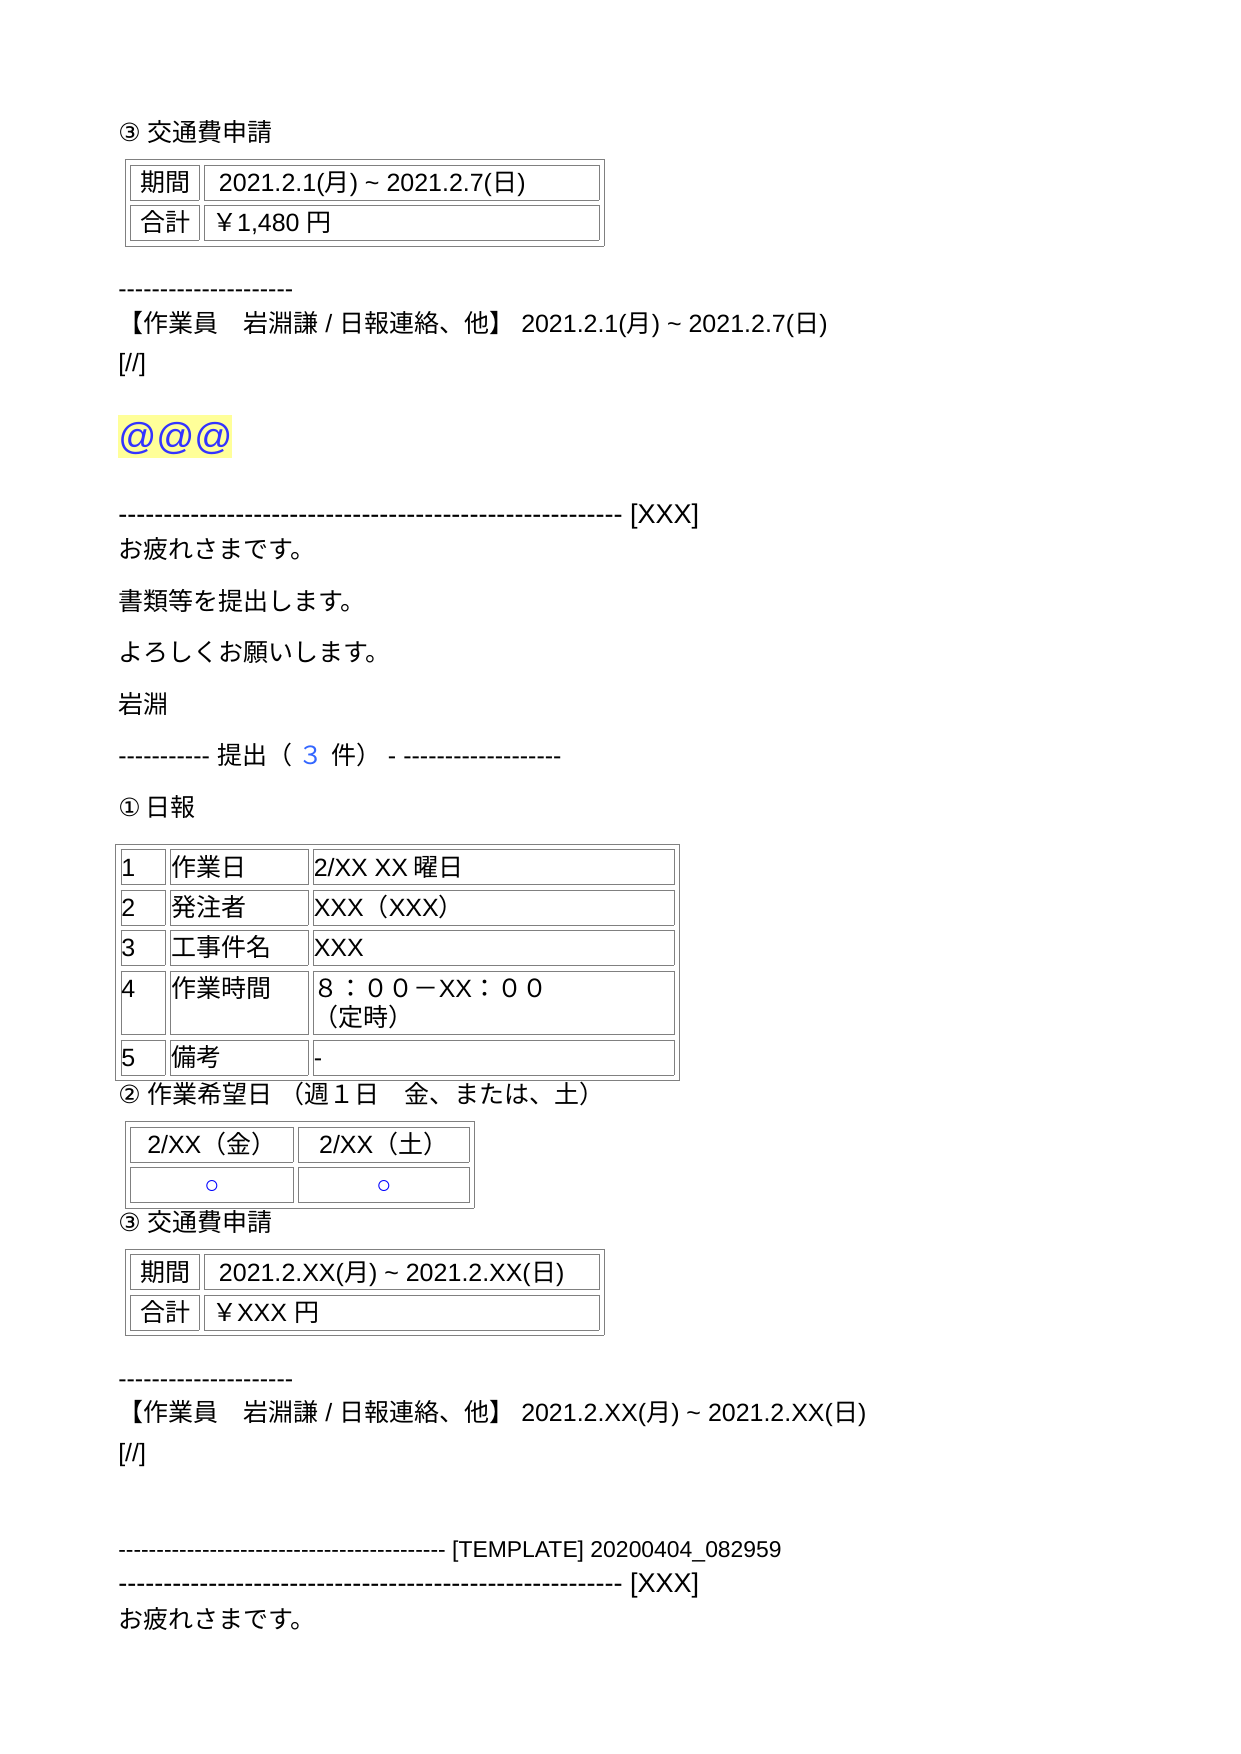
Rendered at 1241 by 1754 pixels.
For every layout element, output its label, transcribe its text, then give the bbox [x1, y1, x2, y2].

table_cell - [310, 1034, 677, 1075]
table_cell 3 [118, 925, 168, 965]
text ③ 交通費申請 [118, 1208, 1122, 1236]
table_header 2021.2.1(月) ~ 2021.2.7(日) [202, 160, 602, 200]
table_header 1 [118, 845, 168, 884]
table_cell ￥XXX 円 [202, 1289, 602, 1330]
table_header 2021.2.XX(月) ~ 2021.2.XX(日) [202, 1250, 602, 1289]
text よろしくお願いします。 [118, 638, 1122, 667]
text [//] [118, 348, 1122, 377]
table_header 期間 [128, 1250, 202, 1289]
table_cell XXX [310, 925, 677, 965]
text 岩淵 [118, 689, 1122, 718]
text ② 作業希望日 （週１日 金、または、土） [118, 1080, 1122, 1109]
text 書類等を提出します。 [118, 587, 1122, 615]
table_header 2/XX（土） [296, 1122, 471, 1162]
table_cell 5 [118, 1034, 168, 1075]
table_cell ８：００－XX：００ （定時） [310, 965, 677, 1034]
table_cell 合計 [128, 1289, 202, 1330]
table_cell 2 [118, 884, 168, 925]
table_cell ○ [128, 1162, 296, 1202]
table_cell 作業時間 [168, 965, 310, 1034]
text -------------------------------------------------------- [XXX] [118, 498, 1122, 529]
table_cell 合計 [128, 200, 202, 240]
text --------------------- [118, 274, 1122, 303]
table_header 期間 [128, 160, 202, 200]
table_cell XXX（XXX） [310, 884, 677, 925]
text お疲れさまです。 [118, 535, 1122, 564]
text ------------------------------------------- [TEMPLATE] 20200404_082959 [118, 1536, 1122, 1562]
table_cell 発注者 [168, 884, 310, 925]
text ①日報 [118, 792, 1122, 821]
text @@@ [118, 414, 1122, 458]
text [//] [118, 1438, 1122, 1467]
table_cell 備考 [168, 1034, 310, 1075]
table_cell ￥1,480 円 [202, 200, 602, 240]
text 【作業員 岩淵謙 / 日報連絡、他】 2021.2.XX(月) ~ 2021.2.XX(日) [118, 1398, 1122, 1427]
table_cell ○ [296, 1162, 471, 1202]
text 【作業員 岩淵謙 / 日報連絡、他】 2021.2.1(月) ~ 2021.2.7(日) [118, 309, 1122, 338]
text -------------------------------------------------------- [XXX] [118, 1567, 1122, 1598]
text お疲れさまです。 [118, 1605, 1122, 1633]
table_header 2/XX XX曜日 [310, 845, 677, 884]
table_header 作業日 [168, 845, 310, 884]
text --------------------- [118, 1364, 1122, 1393]
text ----------- 提出（ ３ 件） - ------------------- [118, 741, 1122, 770]
table_header 2/XX（金） [128, 1122, 296, 1162]
table_cell - [314, 1041, 674, 1075]
table_cell 4 [118, 965, 168, 1034]
text ③ 交通費申請 [118, 118, 1122, 147]
table_cell 工事件名 [168, 925, 310, 965]
